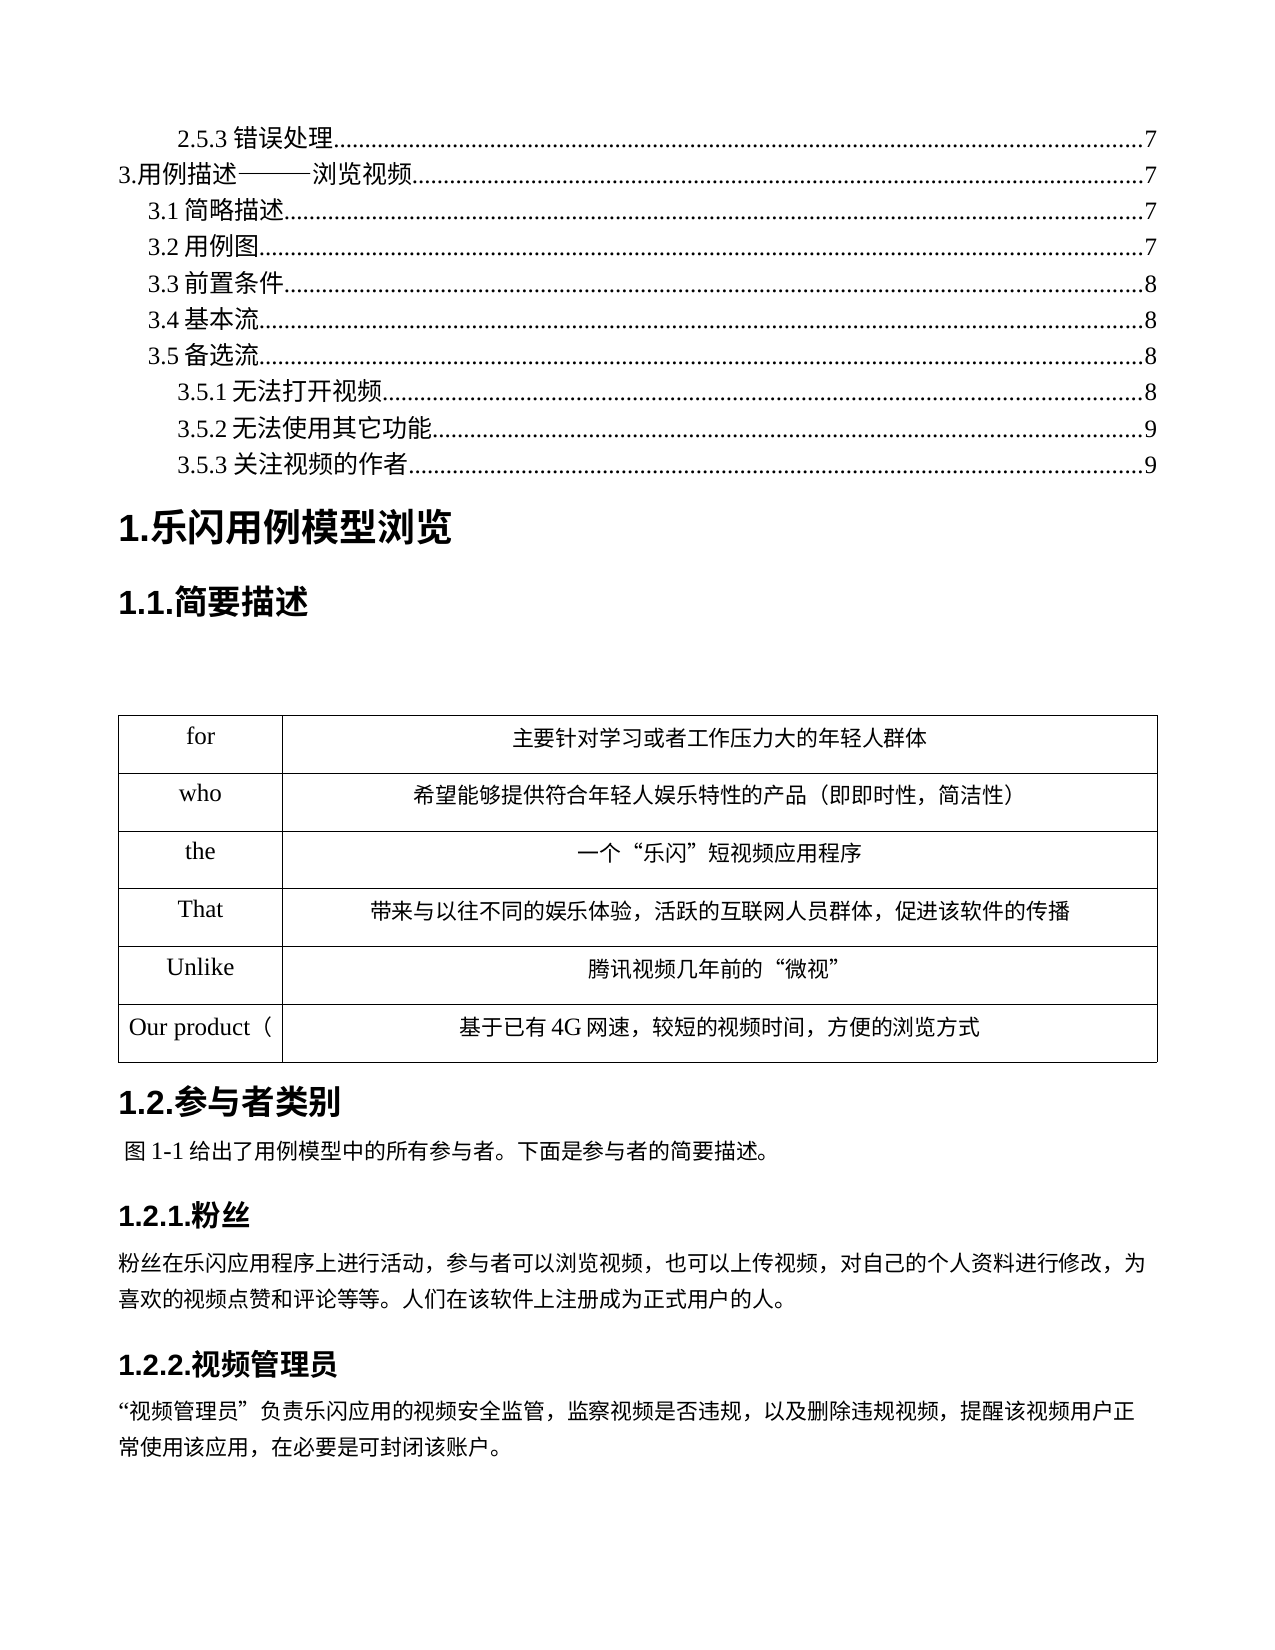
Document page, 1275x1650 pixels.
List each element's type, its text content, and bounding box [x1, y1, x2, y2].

table_cell 腾讯视频几年前的“微视” [283, 947, 1157, 1004]
table_header 主要针对学习或者工作压力大的年轻人群体 [283, 716, 1157, 773]
table_header for [119, 716, 282, 773]
table_cell Unlike [119, 947, 282, 1004]
subtitle 1.2.参与者类别 [118, 1083, 1157, 1121]
subtitle 1.乐闪用例模型浏览 [118, 506, 1157, 549]
table_cell That [119, 889, 282, 946]
table_cell 希望能够提供符合年轻人娱乐特性的产品（即即时性，简洁性） [283, 774, 1157, 831]
subtitle 1.2.1.粉丝 [118, 1199, 1157, 1233]
text 3.3前置条件 8 [148, 263, 1157, 299]
text 3.用例描述———浏览视频 7 [118, 154, 1157, 191]
subtitle 1.1.简要描述 [118, 583, 1157, 621]
text 粉丝在乐闪应用程序上进行活动，参与者可以浏览视频，也可以上传视频，对自己的个人资料进行修改，为喜欢的视频点赞和评论等等。人们在该软件上注册成为正式用户的人。 [118, 1246, 1157, 1314]
text 图1-1给出了用例模型中的所有参与者。下面是参与者的简要描述。 [118, 1134, 1157, 1166]
subtitle 1.2.2.视频管理员 [118, 1347, 1157, 1381]
table_cell 一个“乐闪”短视频应用程序 [283, 832, 1157, 888]
text 2.5.3 错误处理 7 [177, 118, 1157, 154]
text 3.2用例图 7 [148, 227, 1157, 263]
text 3.5.1无法打开视频 8 [177, 372, 1157, 408]
table_cell who [119, 774, 282, 831]
table_cell 带来与以往不同的娱乐体验，活跃的互联网人员群体，促进该软件的传播 [283, 889, 1157, 946]
table_cell Our product（ [119, 1005, 282, 1062]
text 3.5.2无法使用其它功能 9 [177, 408, 1157, 444]
table_cell the [119, 832, 282, 888]
text 3.5.3 关注视频的作者 9 [177, 444, 1157, 481]
text 3.1简略描述 7 [148, 191, 1157, 227]
text 3.4基本流 8 [148, 299, 1157, 336]
text 3.5备选流 8 [148, 336, 1157, 372]
text “视频管理员”负责乐闪应用的视频安全监管，监察视频是否违规，以及删除违规视频，提醒该视频用户正常使用该应用，在必要是可封闭该账户。 [118, 1394, 1157, 1462]
table_cell 基于已有4G网速，较短的视频时间，方便的浏览方式 [283, 1005, 1157, 1062]
